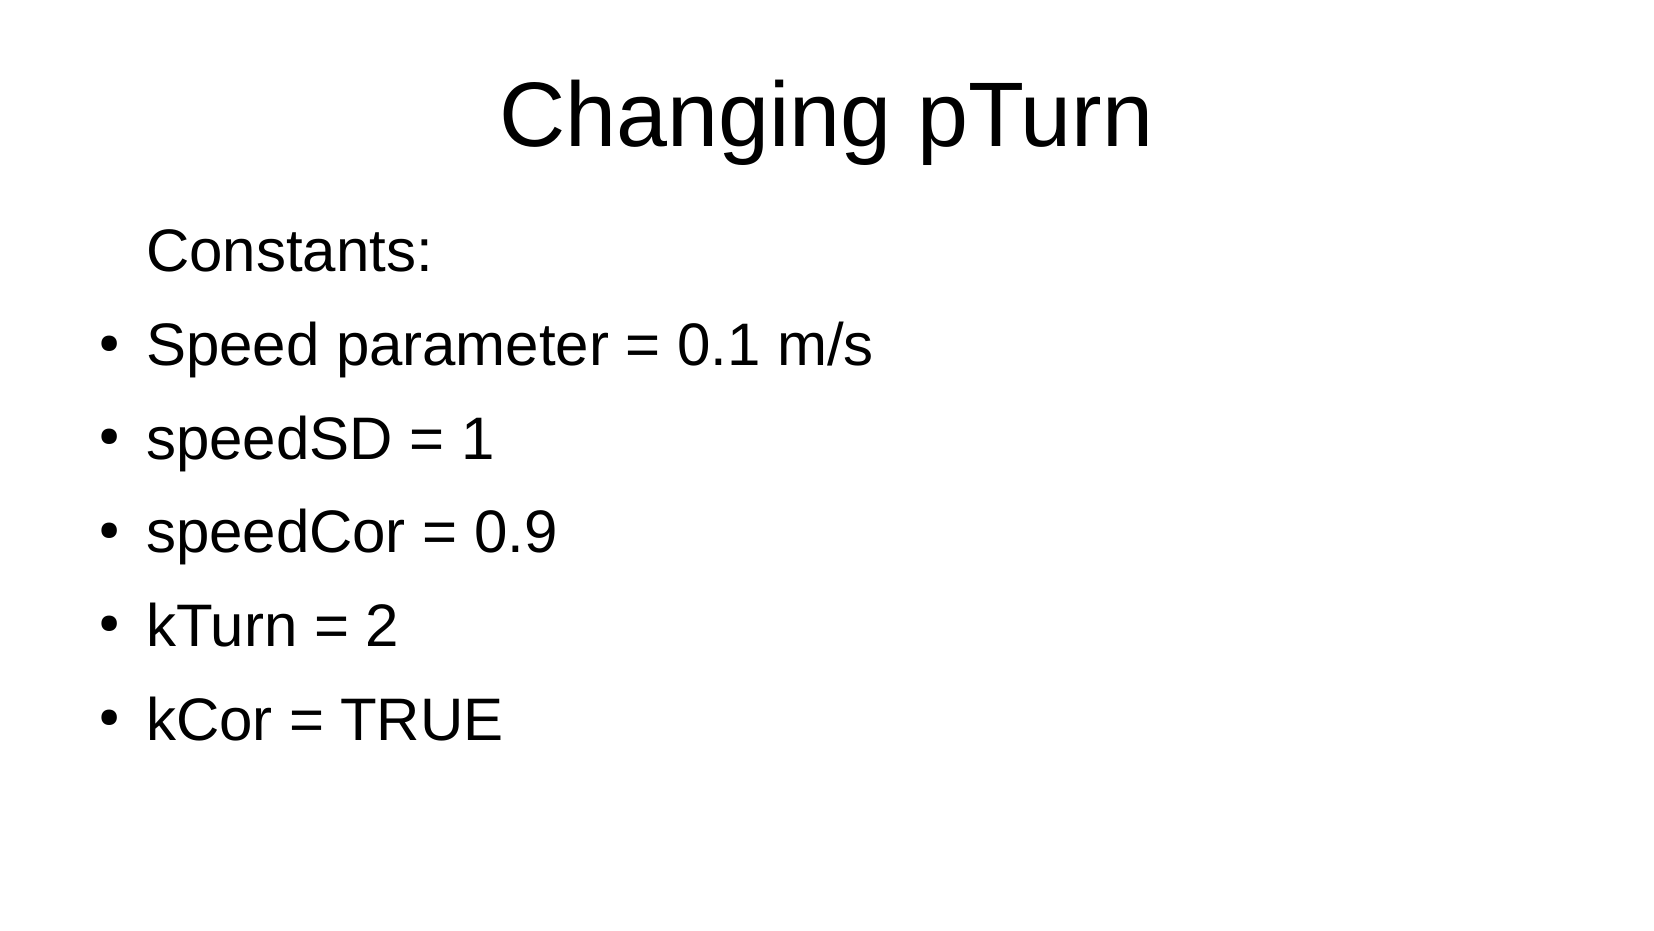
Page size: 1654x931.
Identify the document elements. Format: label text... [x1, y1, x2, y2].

list Constants: Speed parameter = 0.1 m/s speedSD = 1 speedCor = 0.9 kTurn = 2 kCor = TRUE [82, 217, 1571, 758]
title Changing pTurn [82, 37, 1571, 193]
